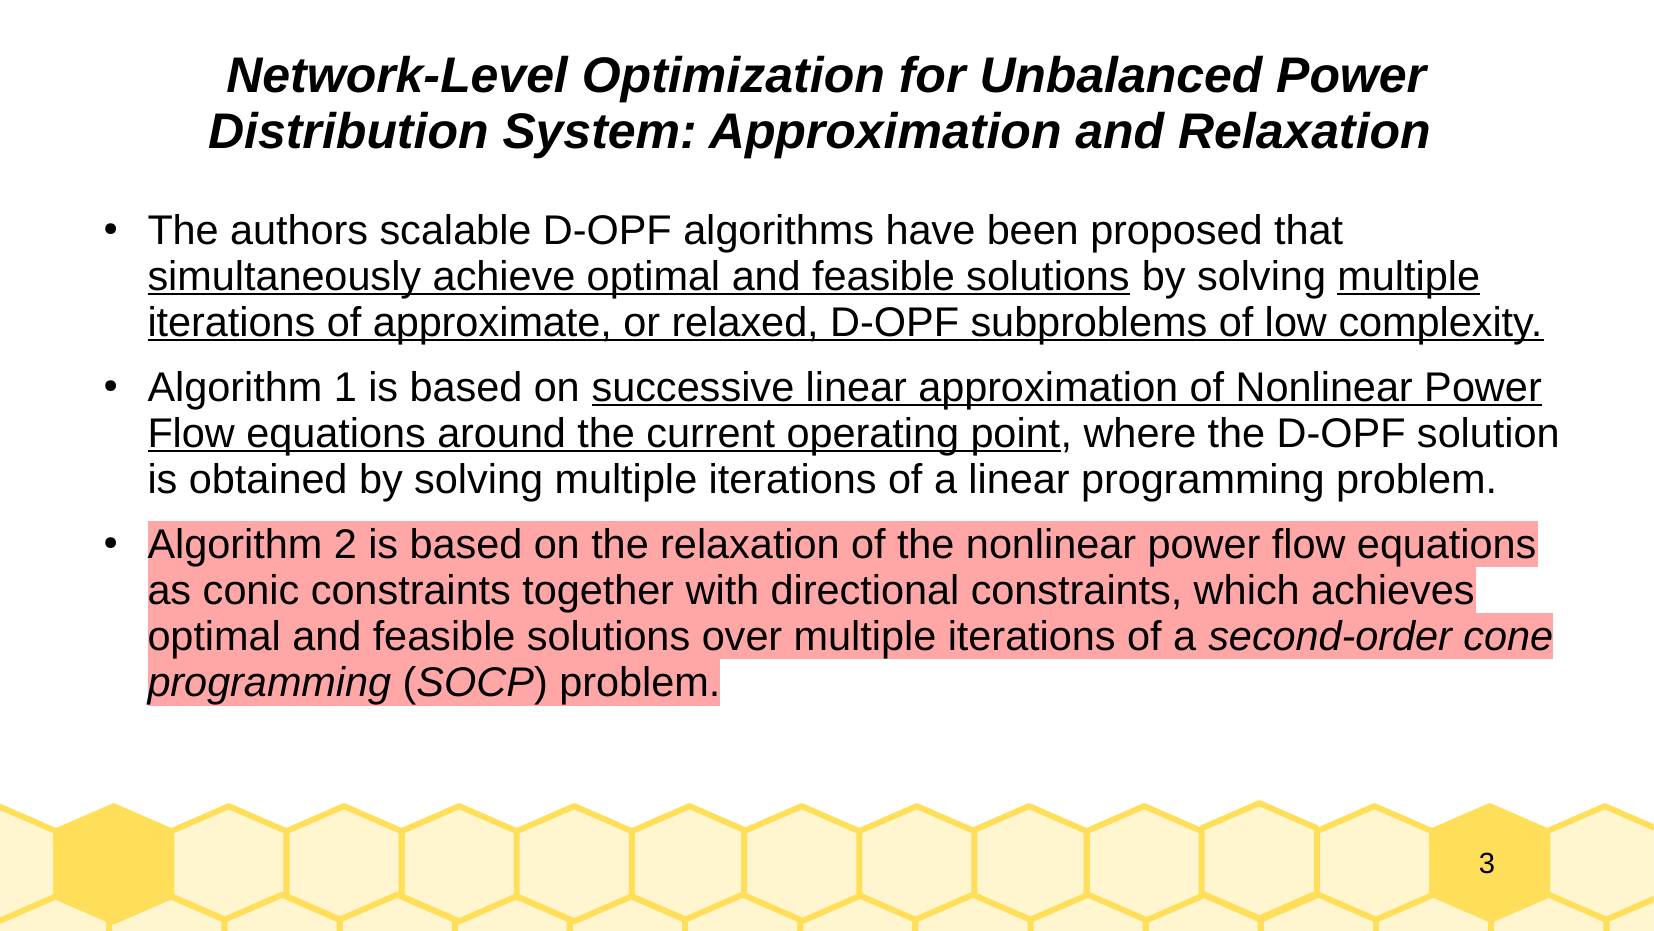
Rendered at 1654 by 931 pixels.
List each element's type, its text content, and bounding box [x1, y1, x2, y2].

title Network-Level Optimization for Unbalanced Power Distribution System: Approximation and Relaxation [88, 29, 1565, 178]
list The authors scalable D-OPF algorithms have been proposed that simultaneously achieve optimal and feasible solutions by solving multiple iterations of approximate, or relaxed, D-OPF subproblems of low complexity. Algorithm 1 is based on successive linear approximation of Nonlinear Power Flow equations around the current operating point, where the D-OPF solution is obtained by solving multiple iterations of a linear programming problem. Algorithm 2 is based on the relaxation of the nonlinear power flow equations as conic constraints together with directional constraints, which achieves optimal and feasible solutions over multiple iterations of a second-order cone programming (SOCP) problem. [88, 206, 1565, 739]
